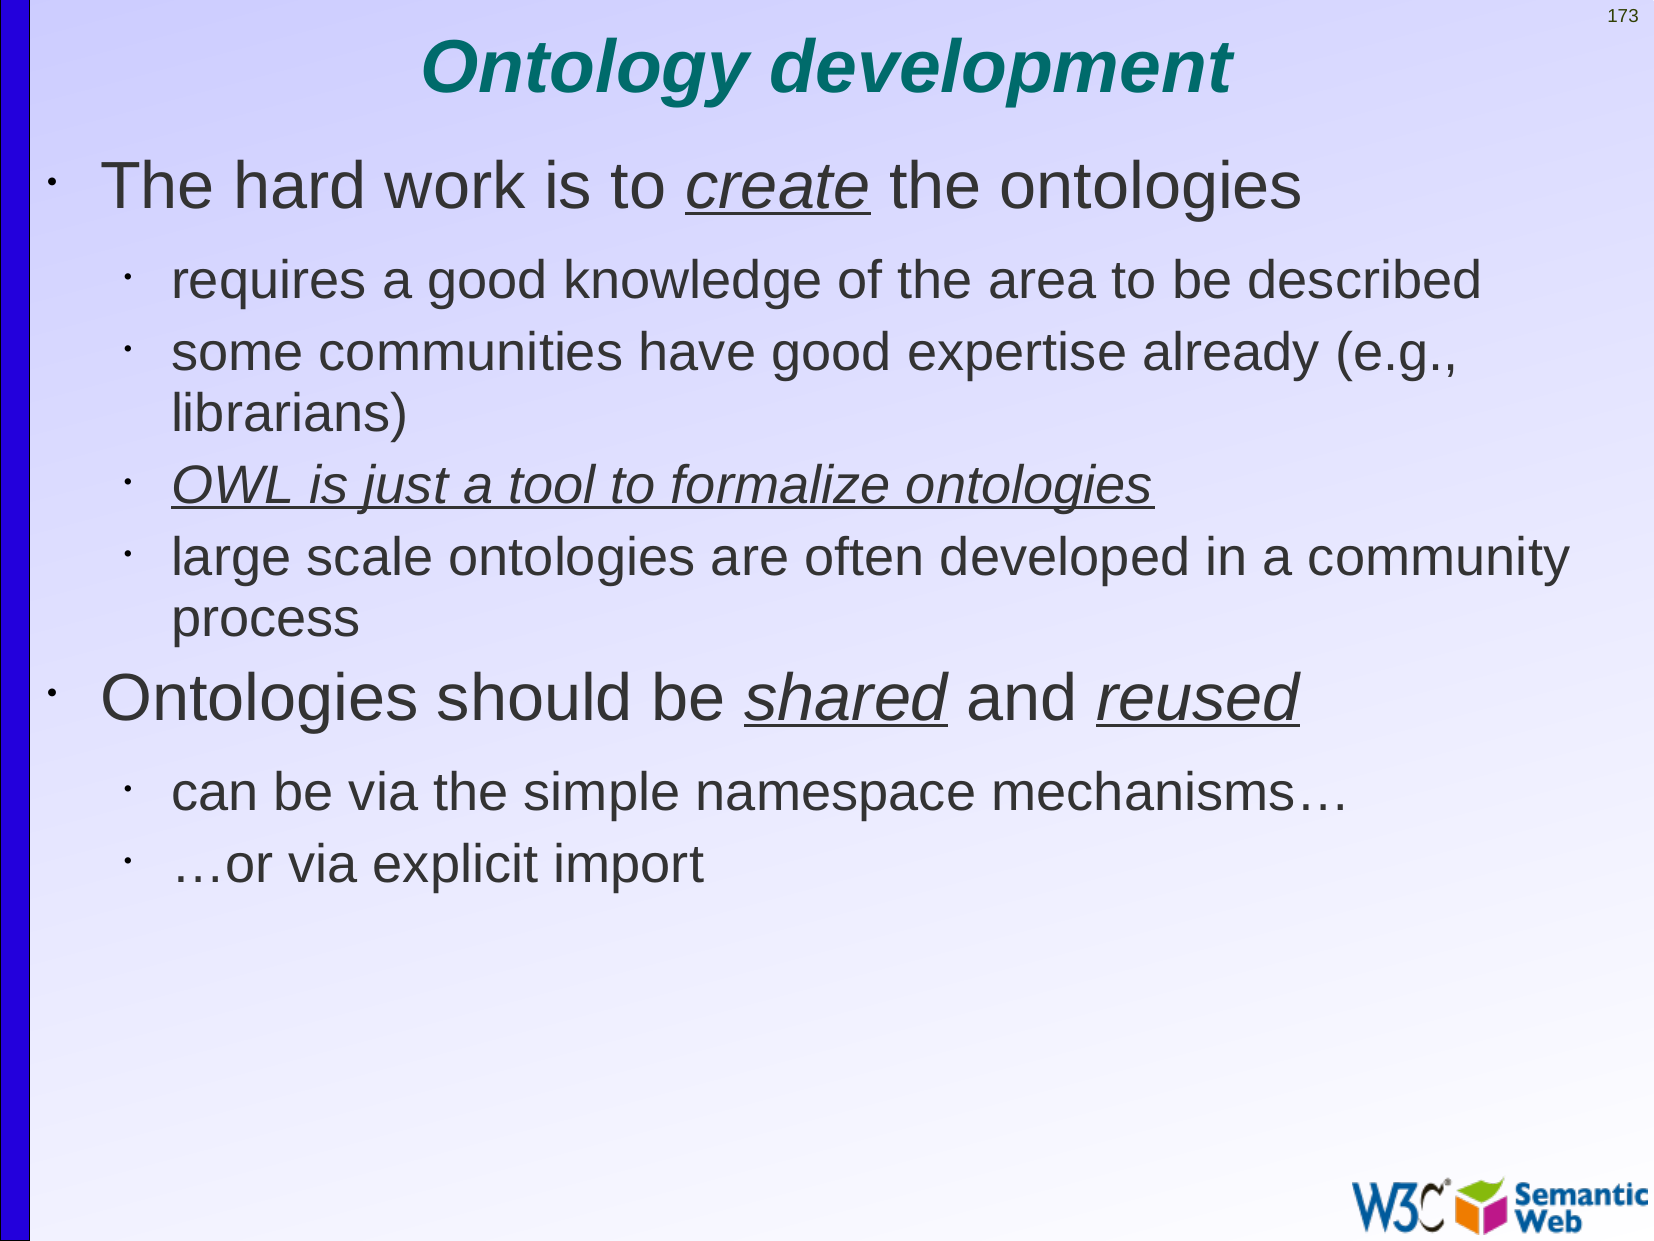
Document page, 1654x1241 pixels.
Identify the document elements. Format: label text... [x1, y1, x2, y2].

title Ontology development [0, 5, 1654, 125]
picture [1352, 1175, 1648, 1235]
list The hard work is to create the ontologies requires a good knowledge of the area to be described some communities have good expertise already (e.g., librarians) OWL is just a tool to formalize ontologies large scale ontologies are often developed in a community process Ontologies should be shared and reused can be via the simple namespace mechanisms… …or via explicit import [29, 147, 1624, 1119]
